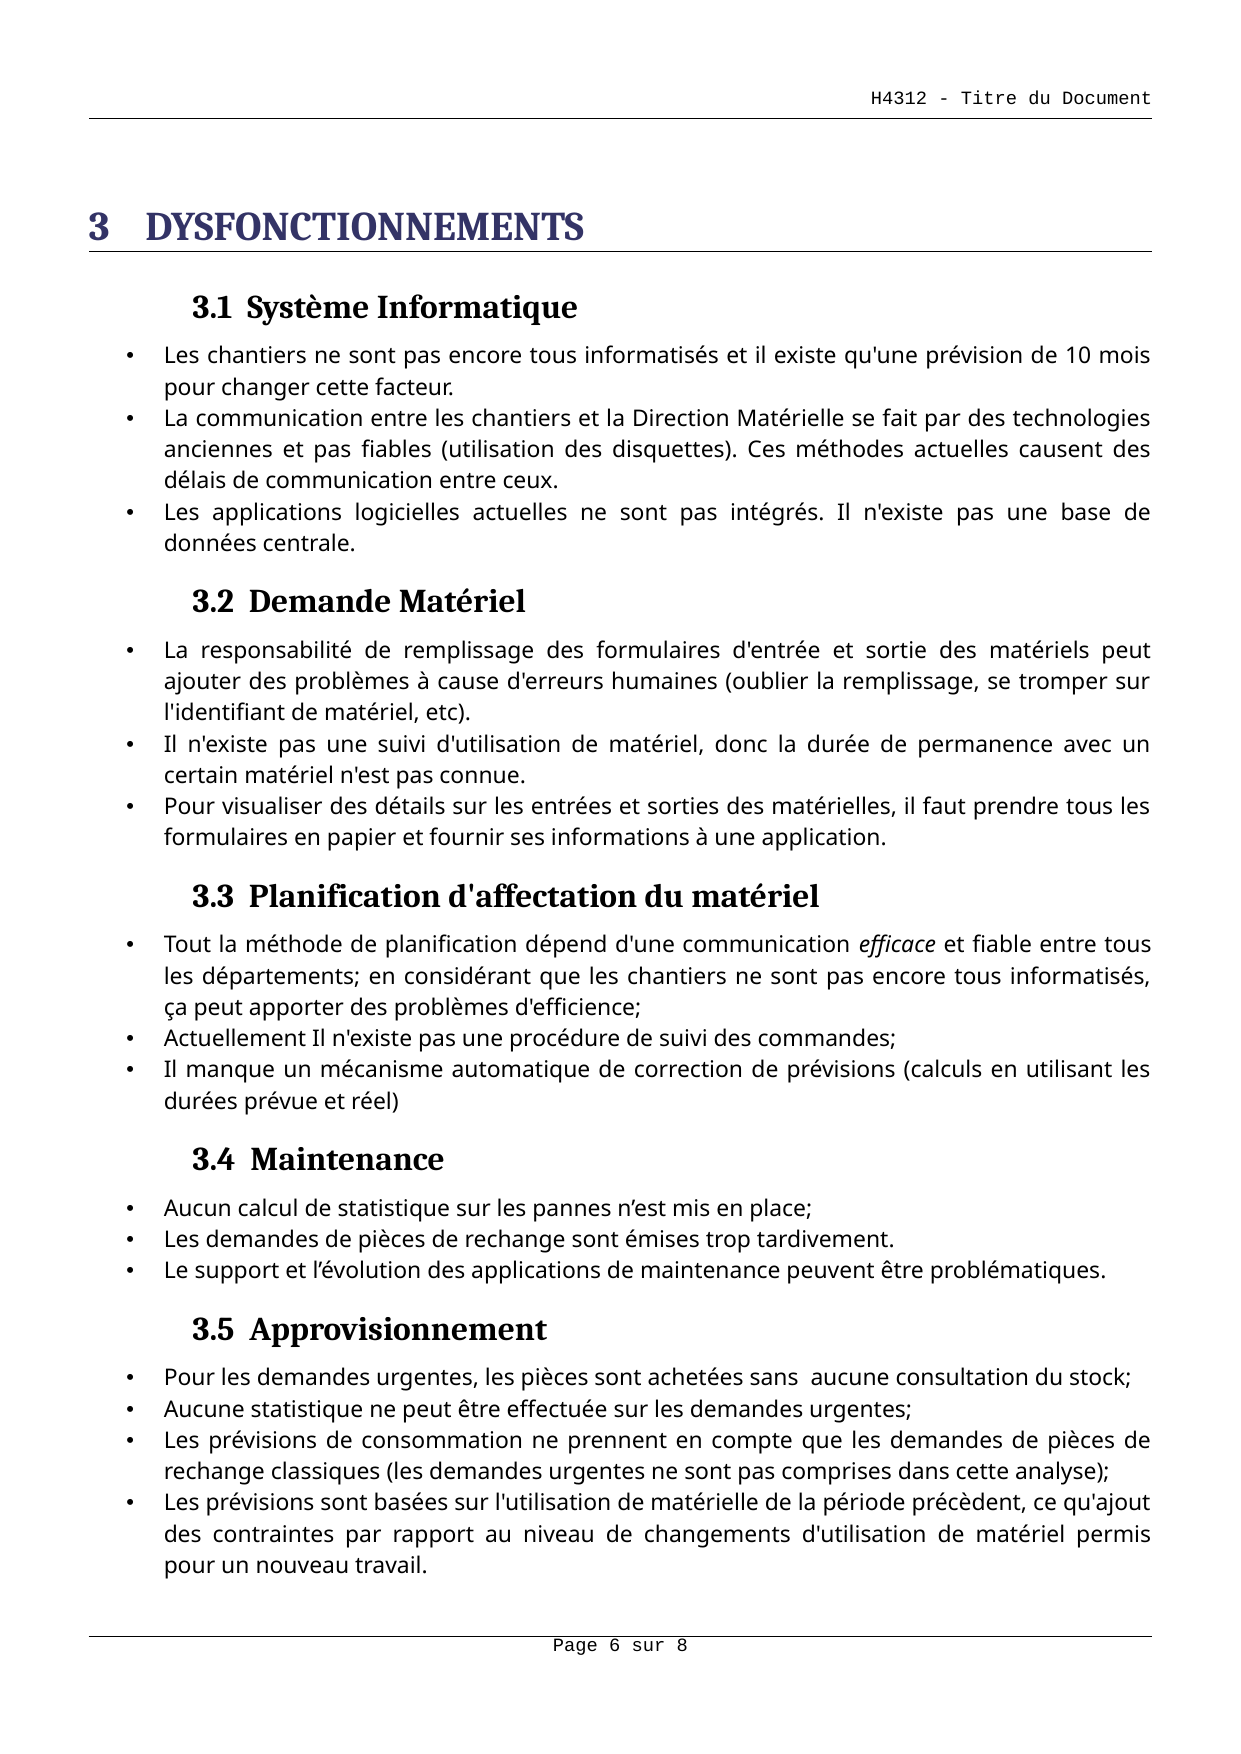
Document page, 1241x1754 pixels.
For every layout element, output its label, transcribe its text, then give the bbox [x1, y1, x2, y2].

list Les prévisions de consommation ne prennent en compte que les demandes de pièces de rechange classiques (les demandes urgentes ne sont pas comprises dans cette analyse); [126, 1424, 1152, 1486]
list La responsabilité de remplissage des formulaires d'entrée et sortie des matériels peut ajouter des problèmes à cause d'erreurs humaines (oublier la remplissage, se tromper sur l'identifiant de matériel, etc). [126, 634, 1152, 727]
list Il manque un mécanisme automatique de correction de prévisions (calculs en utilisant les durées prévue et réel) [126, 1053, 1152, 1116]
list Aucun calcul de statistique sur les pannes n’est mis en place; [126, 1192, 1152, 1223]
subtitle Dysfonctionnements [88, 204, 1152, 251]
subtitle Maintenance [133, 1141, 1152, 1179]
subtitle Approvisionnement [133, 1310, 1152, 1349]
list Actuellement Il n'existe pas une procédure de suivi des commandes; [126, 1022, 1152, 1053]
list Le support et l’évolution des applications de maintenance peuvent être problématiques. [126, 1254, 1152, 1285]
list Les demandes de pièces de rechange sont émises trop tardivement. [126, 1223, 1152, 1254]
list Pour visualiser des détails sur les entrées et sorties des matérielles, il faut prendre tous les formulaires en papier et fournir ses informations à une application. [126, 790, 1152, 852]
subtitle Demande Matériel [133, 583, 1152, 621]
list Les prévisions sont basées sur l'utilisation de matérielle de la période précèdent, ce qu'ajout des contraintes par rapport au niveau de changements d'utilisation de matériel permis pour un nouveau travail. [126, 1486, 1152, 1580]
subtitle Planification d'affectation du matériel [133, 877, 1152, 916]
subtitle Système Informatique [133, 288, 1152, 327]
list Aucune statistique ne peut être effectuée sur les demandes urgentes; [126, 1392, 1152, 1424]
list La communication entre les chantiers et la Direction Matérielle se fait par des technologies anciennes et pas fiables (utilisation des disquettes). Ces méthodes actuelles causent des délais de communication entre ceux. [126, 402, 1152, 495]
list Pour les demandes urgentes, les pièces sont achetées sans aucune consultation du stock; [126, 1361, 1152, 1392]
list Les applications logicielles actuelles ne sont pas intégrés. Il n'existe pas une base de données centrale. [126, 495, 1152, 558]
list Les chantiers ne sont pas encore tous informatisés et il existe qu'une prévision de 10 mois pour changer cette facteur. [126, 339, 1152, 402]
list Tout la méthode de planification dépend d'une communication efficace et fiable entre tous les départements; en considérant que les chantiers ne sont pas encore tous informatisés, ça peut apporter des problèmes d'efficience; [126, 928, 1152, 1022]
list Il n'existe pas une suivi d'utilisation de matériel, donc la durée de permanence avec un certain matériel n'est pas connue. [126, 727, 1152, 790]
